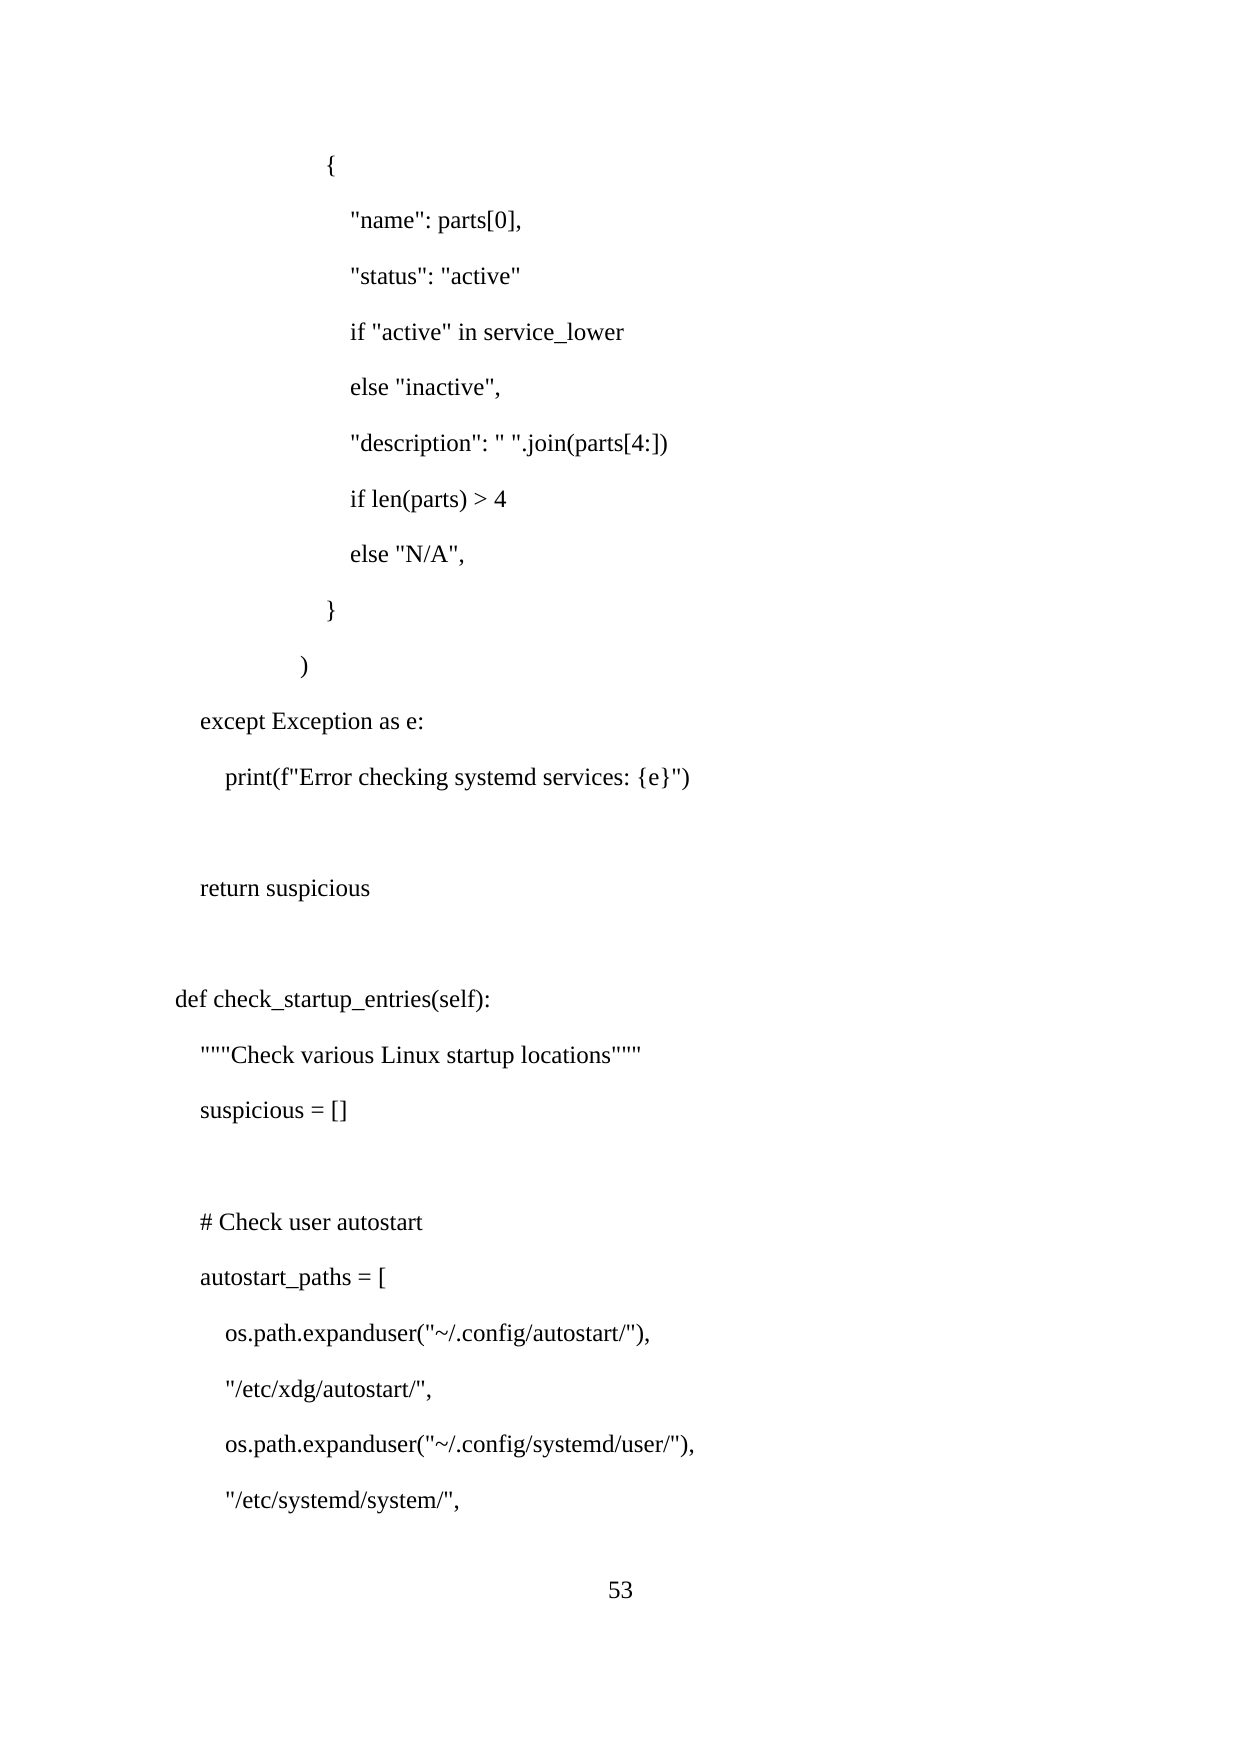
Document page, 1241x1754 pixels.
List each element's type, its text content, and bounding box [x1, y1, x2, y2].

text if len(parts) > 4 [150, 484, 1091, 512]
text else "N/A", [150, 539, 1091, 568]
text except Exception as e: [150, 706, 1091, 735]
text return suspicious [150, 873, 1091, 902]
text "name": parts[0], [150, 206, 1091, 234]
text "/etc/xdg/autostart/", [150, 1374, 1091, 1402]
text autostart_paths = [ [150, 1262, 1091, 1291]
text if "active" in service_lower [150, 317, 1091, 346]
text # Check user autostart [150, 1207, 1091, 1236]
text suspicious = [] [150, 1096, 1091, 1124]
text print(f"Error checking systemd services: {e}") [150, 762, 1091, 791]
text { [150, 150, 1091, 179]
text """Check various Linux startup locations""" [150, 1040, 1091, 1069]
text "status": "active" [150, 261, 1091, 290]
text def check_startup_entries(self): [150, 984, 1091, 1013]
text else "inactive", [150, 372, 1091, 401]
text } [150, 595, 1091, 624]
text os.path.expanduser("~/.config/systemd/user/"), [150, 1429, 1091, 1458]
text ) [150, 651, 1091, 679]
text "description": " ".join(parts[4:]) [150, 428, 1091, 457]
text os.path.expanduser("~/.config/autostart/"), [150, 1318, 1091, 1347]
text "/etc/systemd/system/", [150, 1485, 1091, 1514]
